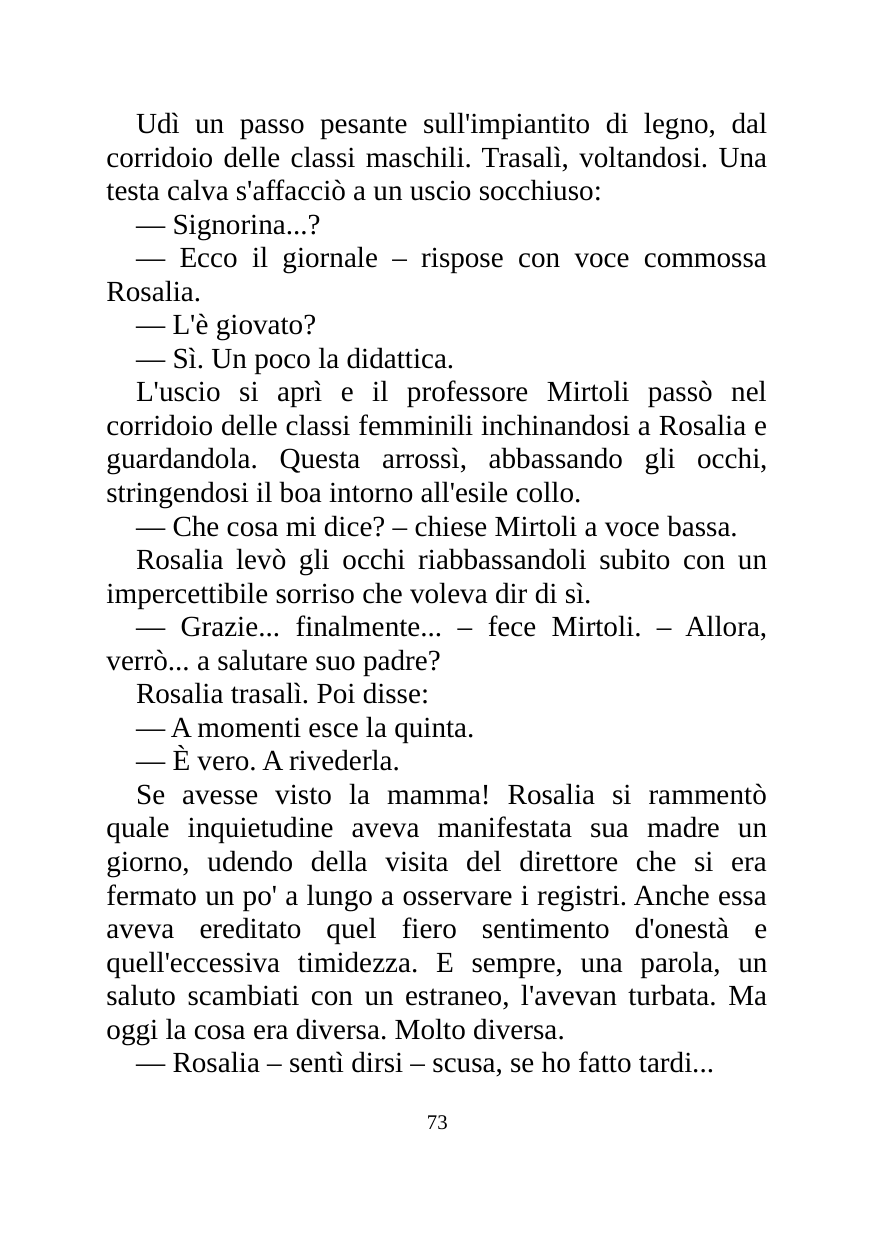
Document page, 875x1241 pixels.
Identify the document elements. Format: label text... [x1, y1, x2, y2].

text L'uscio si aprì e il professore Mirtoli passò nel corridoio delle classi femminili inchinandosi a Rosalia e guardandola. Questa arrossì, abbassando gli occhi, stringendosi il boa intorno all'esile collo. [106, 374, 768, 509]
text Udì un passo pesante sull'impiantito di legno, dal corridoio delle classi maschili. Trasalì, voltandosi. Una testa calva s'affacciò a un uscio socchiuso: [106, 106, 768, 207]
text — Signorina...? [106, 207, 768, 240]
text — Grazie... finalmente... – fece Mirtoli. – Allora, verrò... a salutare suo padre? [106, 609, 768, 676]
text — Che cosa mi dice? – chiese Mirtoli a voce bassa. [106, 509, 768, 542]
text — È vero. A rivederla. [106, 743, 768, 777]
text — Sì. Un poco la didattica. [106, 341, 768, 374]
text — L'è giovato? [106, 307, 768, 341]
text — Ecco il giornale – rispose con voce commossa Rosalia. [106, 240, 768, 307]
text Rosalia trasalì. Poi disse: [106, 676, 768, 710]
text Se avesse visto la mamma! Rosalia si rammentò quale inquietudine aveva manifestata sua madre un giorno, udendo della visita del direttore che si era fermato un po' a lungo a osservare i registri. Anche essa aveva ereditato quel fiero sentimento d'onestà e quell'eccessiva timidezza. E sempre, una parola, un saluto scambiati con un estraneo, l'avevan turbata. Ma oggi la cosa era diversa. Molto diversa. [106, 777, 768, 1045]
text — A momenti esce la quinta. [106, 710, 768, 743]
text — Rosalia – sentì dirsi – scusa, se ho fatto tardi... [106, 1045, 768, 1079]
text Rosalia levò gli occhi riabbassandoli subito con un impercettibile sorriso che voleva dir di sì. [106, 542, 768, 609]
